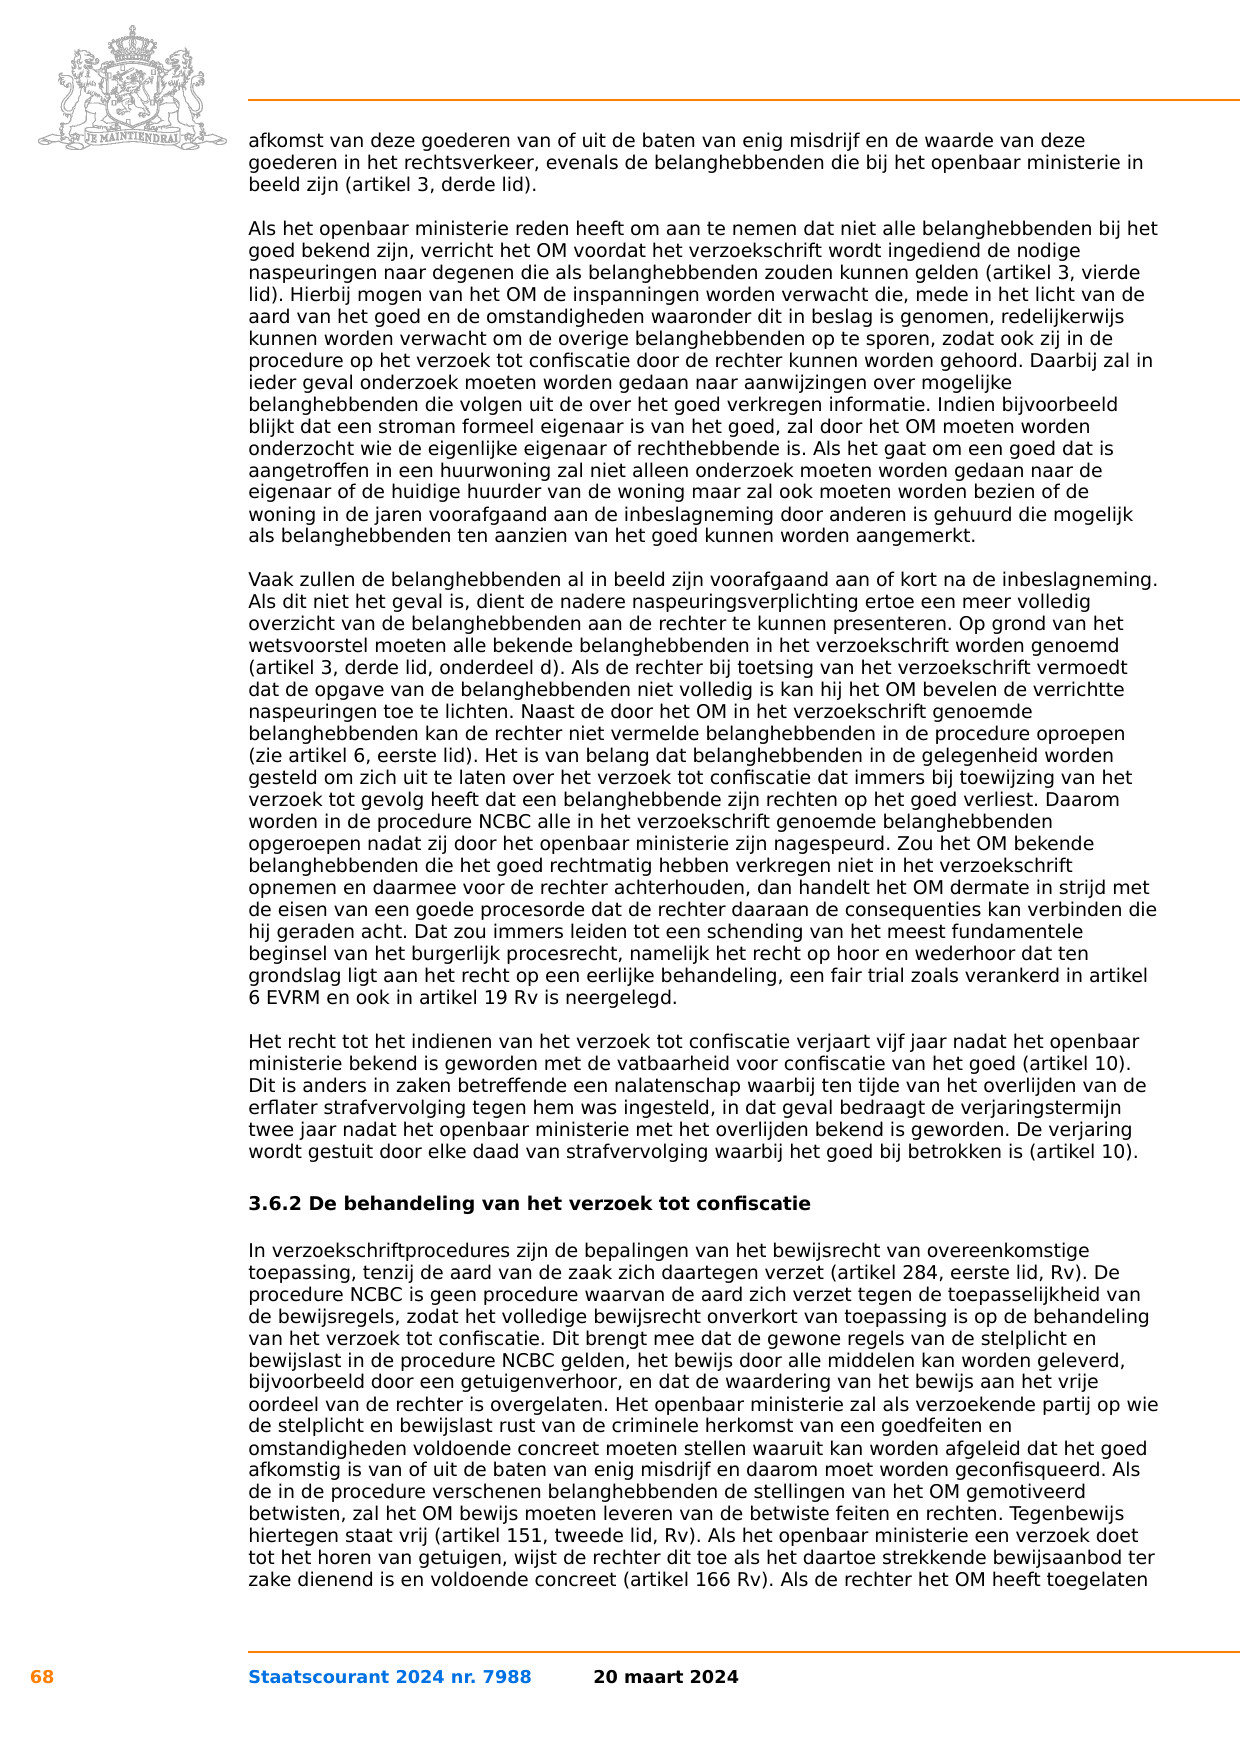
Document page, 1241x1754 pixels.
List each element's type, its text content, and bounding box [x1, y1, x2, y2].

text afkomst van deze goederen van of uit de baten van enig misdrijf en de waarde van deze goederen in het rechtsverkeer, evenals de belanghebbenden die bij het openbaar ministerie in beeld zijn (artikel 3, derde lid). [248, 130, 1163, 196]
picture [38, 25, 227, 150]
text Het recht tot het indienen van het verzoek tot confiscatie verjaart vijf jaar nadat het openbaar ministerie bekend is geworden met de vatbaarheid voor confiscatie van het goed (artikel 10). Dit is anders in zaken betreffende een nalatenschap waarbij ten tijde van het overlijden van de erflater strafvervolging tegen hem was ingesteld, in dat geval bedraagt de verjaringstermijn twee jaar nadat het openbaar ministerie met het overlijden bekend is geworden. De verjaring wordt gestuit door elke daad van strafvervolging waarbij het goed bij betrokken is (artikel 10). [248, 1031, 1163, 1163]
subtitle 3.6.2 De behandeling van het verzoek tot confiscatie [248, 1193, 1163, 1214]
text Vaak zullen de belanghebbenden al in beeld zijn voorafgaand aan of kort na de inbeslagneming. Als dit niet het geval is, dient de nadere naspeuringsverplichting ertoe een meer volledig overzicht van de belanghebbenden aan de rechter te kunnen presenteren. Op grond van het wetsvoorstel moeten alle bekende belanghebbenden in het verzoekschrift worden genoemd (artikel 3, derde lid, onderdeel d). Als de rechter bij toetsing van het verzoekschrift vermoedt dat de opgave van de belanghebbenden niet volledig is kan hij het OM bevelen de verrichtte naspeuringen toe te lichten. Naast de door het OM in het verzoekschrift genoemde belanghebbenden kan de rechter niet vermelde belanghebbenden in de procedure oproepen (zie artikel 6, eerste lid). Het is van belang dat belanghebbenden in de gelegenheid worden gesteld om zich uit te laten over het verzoek tot confiscatie dat immers bij toewijzing van het verzoek tot gevolg heeft dat een belanghebbende zijn rechten op het goed verliest. Daarom worden in de procedure NCBC alle in het verzoekschrift genoemde belanghebbenden opgeroepen nadat zij door het openbaar ministerie zijn nagespeurd. Zou het OM bekende belanghebbenden die het goed rechtmatig hebben verkregen niet in het verzoekschrift opnemen en daarmee voor de rechter achterhouden, dan handelt het OM dermate in strijd met de eisen van een goede procesorde dat de rechter daaraan de consequenties kan verbinden die hij geraden acht. Dat zou immers leiden tot een schending van het meest fundamentele beginsel van het burgerlijk procesrecht, namelijk het recht op hoor en wederhoor dat ten grondslag ligt aan het recht op een eerlijke behandeling, een fair trial zoals verankerd in artikel 6 EVRM en ook in artikel 19 Rv is neergelegd. [248, 569, 1163, 1009]
text In verzoekschriftprocedures zijn de bepalingen van het bewijsrecht van overeenkomstige toepassing, tenzij de aard van de zaak zich daartegen verzet (artikel 284, eerste lid, Rv). De procedure NCBC is geen procedure waarvan de aard zich verzet tegen de toepasselijkheid van de bewijsregels, zodat het volledige bewijsrecht onverkort van toepassing is op de behandeling van het verzoek tot confiscatie. Dit brengt mee dat de gewone regels van de stelplicht en bewijslast in de procedure NCBC gelden, het bewijs door alle middelen kan worden geleverd, bijvoorbeeld door een getuigenverhoor, en dat de waardering van het bewijs aan het vrije oordeel van de rechter is overgelaten. Het openbaar ministerie zal als verzoekende partij op wie de stelplicht en bewijslast rust van de criminele herkomst van een goedfeiten en omstandigheden voldoende concreet moeten stellen waaruit kan worden afgeleid dat het goed afkomstig is van of uit de baten van enig misdrijf en daarom moet worden geconfisqueerd. Als de in de procedure verschenen belanghebbenden de stellingen van het OM gemotiveerd betwisten, zal het OM bewijs moeten leveren van de betwiste feiten en rechten. Tegenbewijs hiertegen staat vrij (artikel 151, tweede lid, Rv). Als het openbaar ministerie een verzoek doet tot het horen van getuigen, wijst de rechter dit toe als het daartoe strekkende bewijsaanbod ter zake dienend is en voldoende concreet (artikel 166 Rv). Als de rechter het OM heeft toegelaten [248, 1239, 1163, 1591]
text Als het openbaar ministerie reden heeft om aan te nemen dat niet alle belanghebbenden bij het goed bekend zijn, verricht het OM voordat het verzoekschrift wordt ingediend de nodige naspeuringen naar degenen die als belanghebbenden zouden kunnen gelden (artikel 3, vierde lid). Hierbij mogen van het OM de inspanningen worden verwacht die, mede in het licht van de aard van het goed en de omstandigheden waaronder dit in beslag is genomen, redelijkerwijs kunnen worden verwacht om de overige belanghebbenden op te sporen, zodat ook zij in de procedure op het verzoek tot confiscatie door de rechter kunnen worden gehoord. Daarbij zal in ieder geval onderzoek moeten worden gedaan naar aanwijzingen over mogelijke belanghebbenden die volgen uit de over het goed verkregen informatie. Indien bijvoorbeeld blijkt dat een stroman formeel eigenaar is van het goed, zal door het OM moeten worden onderzocht wie de eigenlijke eigenaar of rechthebbende is. Als het gaat om een goed dat is aangetroffen in een huurwoning zal niet alleen onderzoek moeten worden gedaan naar de eigenaar of de huidige huurder van de woning maar zal ook moeten worden bezien of de woning in de jaren voorafgaand aan de inbeslagneming door anderen is gehuurd die mogelijk als belanghebbenden ten aanzien van het goed kunnen worden aangemerkt. [248, 218, 1163, 547]
